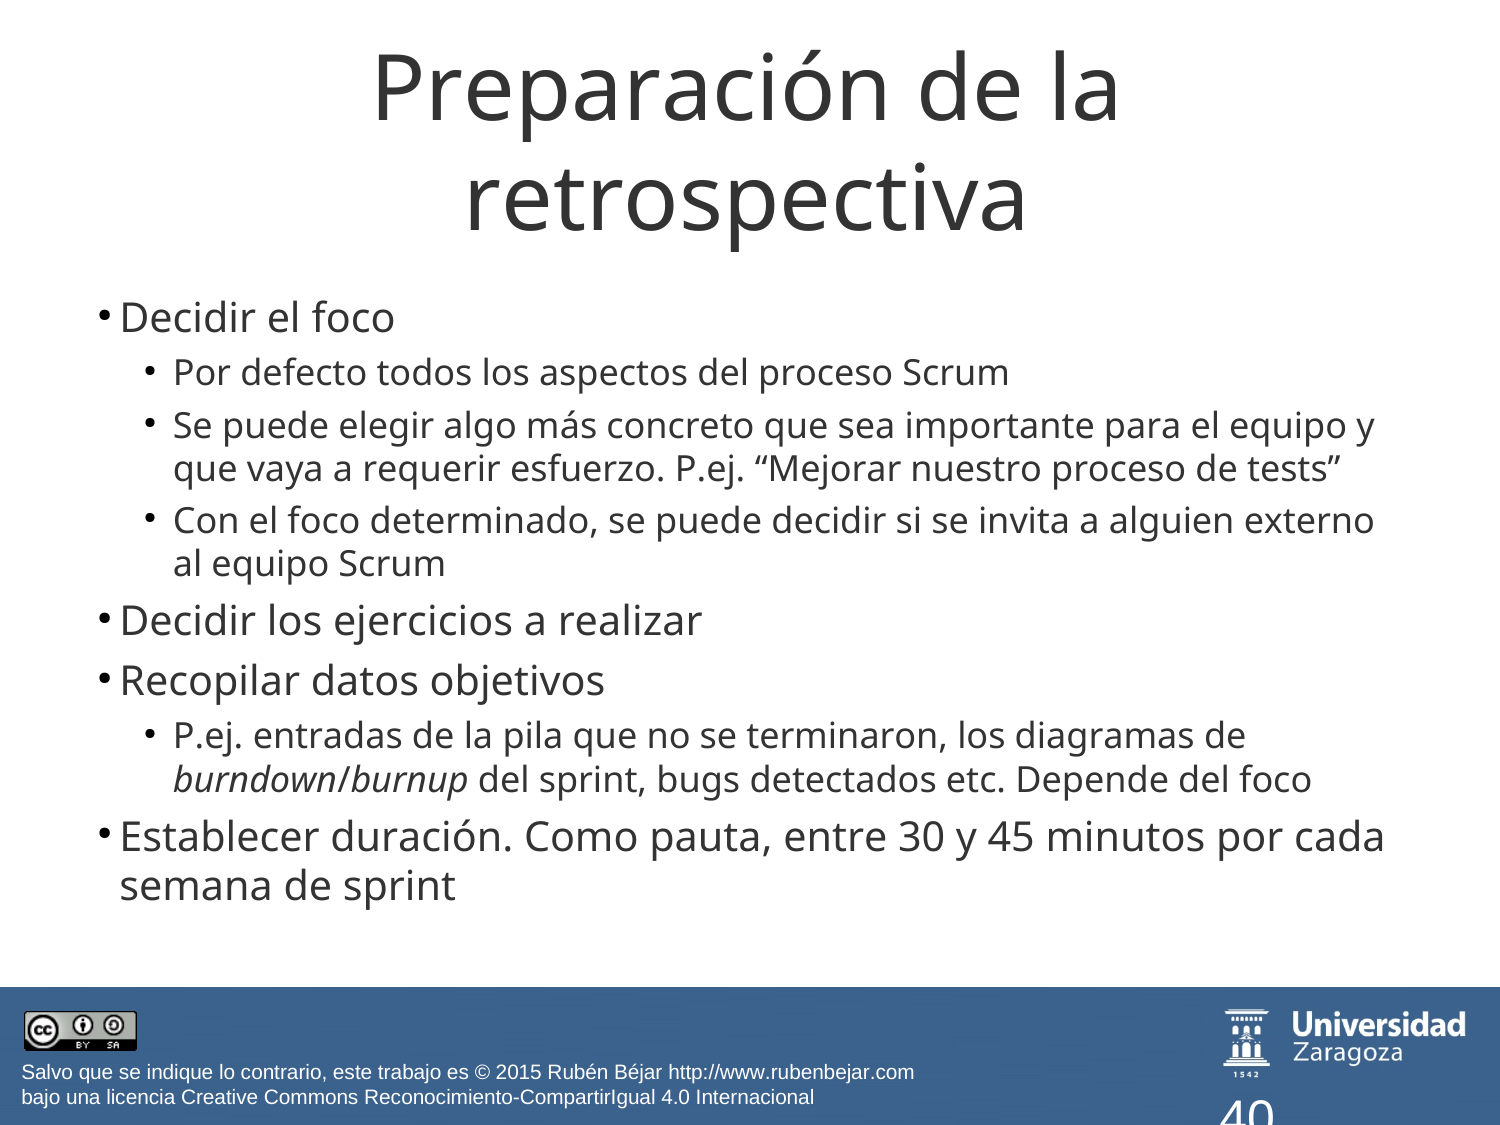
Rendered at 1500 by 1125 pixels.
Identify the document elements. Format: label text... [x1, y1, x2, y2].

picture [0, 987, 1500, 1125]
picture [1253, 1104, 1268, 1125]
picture [1224, 1107, 1236, 1124]
list Decidir el foco Por defecto todos los aspectos del proceso Scrum Se puede elegir algo más concreto que sea importante para el equipo y que vaya a requerir esfuerzo. P.ej. “Mejorar nuestro proceso de tests” Con el foco determinado, se puede decidir si se invita a alguien externo al equipo Scrum Decidir los ejercicios a realizar Recopilar datos objetivos P.ej. entradas de la pila que no se terminaron, los diagramas de burndown/burnup del sprint, bugs detectados etc. Depende del foco Establecer duración. Como pauta, entre 30 y 45 minutos por cada semana de sprint [82, 283, 1418, 936]
title Preparación de la retrospectiva [74, 21, 1420, 257]
